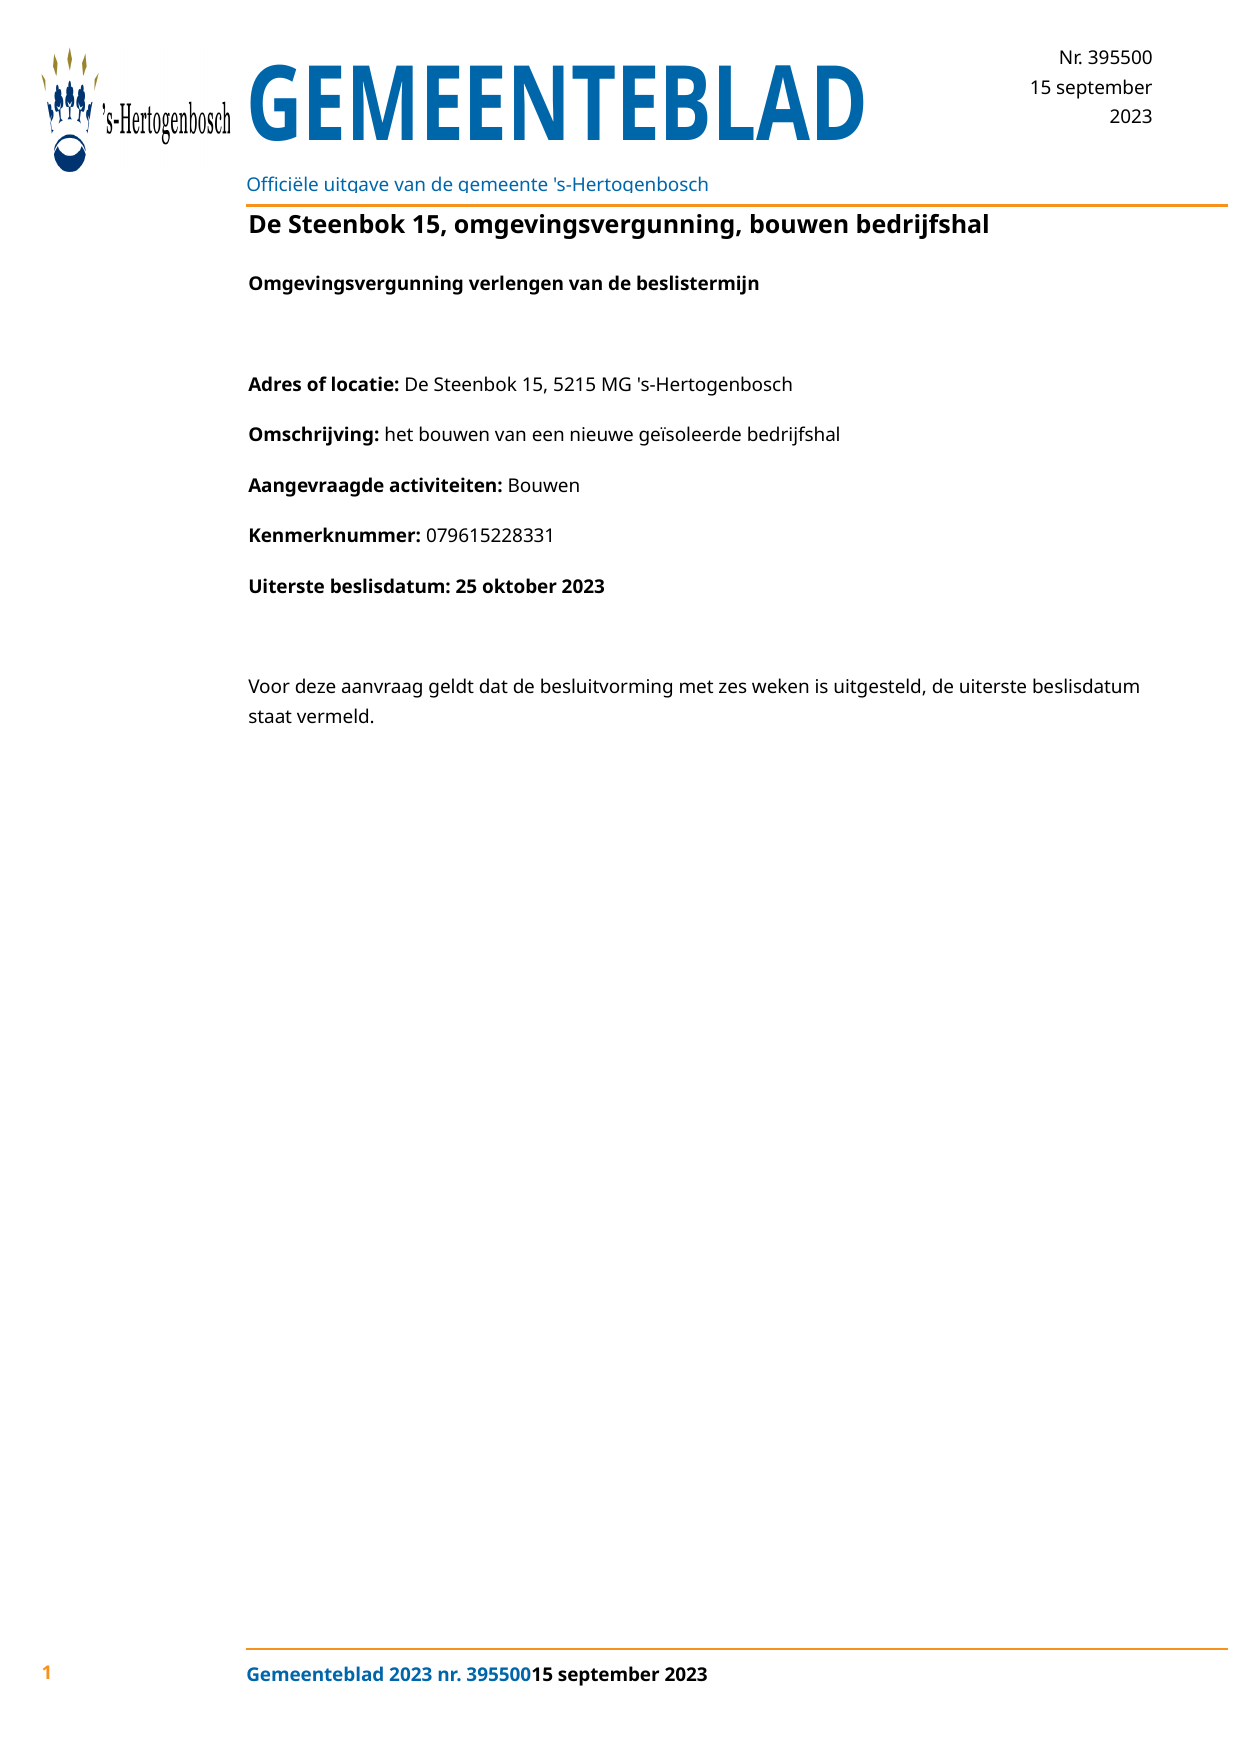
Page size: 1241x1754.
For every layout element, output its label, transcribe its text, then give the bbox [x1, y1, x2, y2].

text Adres of locatie: De Steenbok 15, 5215 MG 's-Hertogenbosch [248, 371, 1152, 397]
text Voor deze aanvraag geldt dat de besluitvorming met zes weken is uitgesteld, de uiterste beslisdatum staat vermeld. [248, 674, 1152, 729]
picture [41, 47, 231, 172]
text Omgevingsvergunning verlengen van de beslistermijn [248, 270, 1152, 296]
text De Steenbok 15, omgevingsvergunning, bouwen bedrijfshal [248, 207, 1152, 241]
text Omschrijving: het bouwen van een nieuwe geïsoleerde bedrijfshal [248, 422, 1152, 447]
text Uiterste beslisdatum: 25 oktober 2023 [248, 573, 1152, 598]
text Kenmerknummer: 079615228331 [248, 522, 1152, 548]
text Aangevraagde activiteiten: Bouwen [248, 472, 1152, 498]
